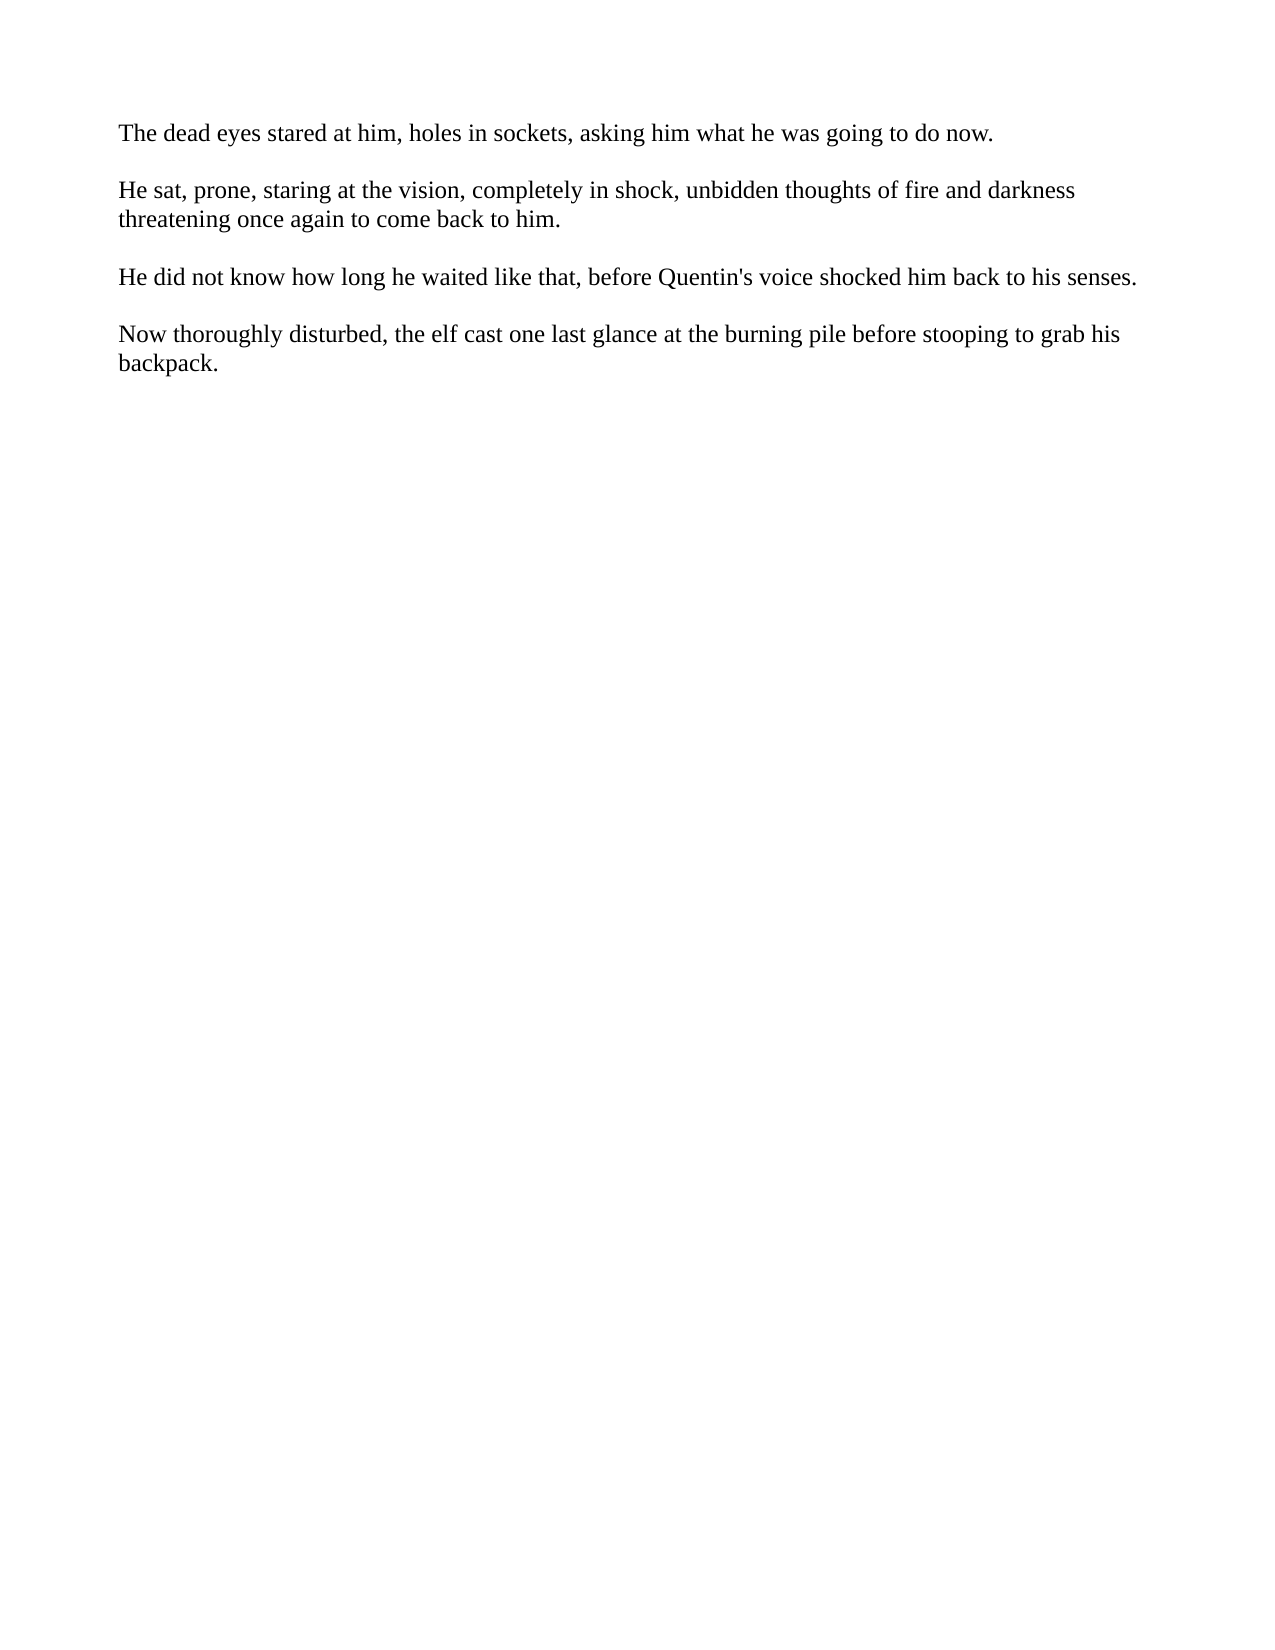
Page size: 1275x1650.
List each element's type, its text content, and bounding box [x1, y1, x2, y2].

text He sat, prone, staring at the vision, completely in shock, unbidden thoughts of fire and darkness threatening once again to come back to him. [118, 176, 1157, 233]
text The dead eyes stared at him, holes in sockets, asking him what he was going to do now. [118, 118, 1157, 147]
text He did not know how long he waited like that, before Quentin's voice shocked him back to his senses. [118, 262, 1157, 291]
text Now thoroughly disturbed, the elf cast one last glance at the burning pile before stooping to grab his backpack. [118, 319, 1157, 377]
